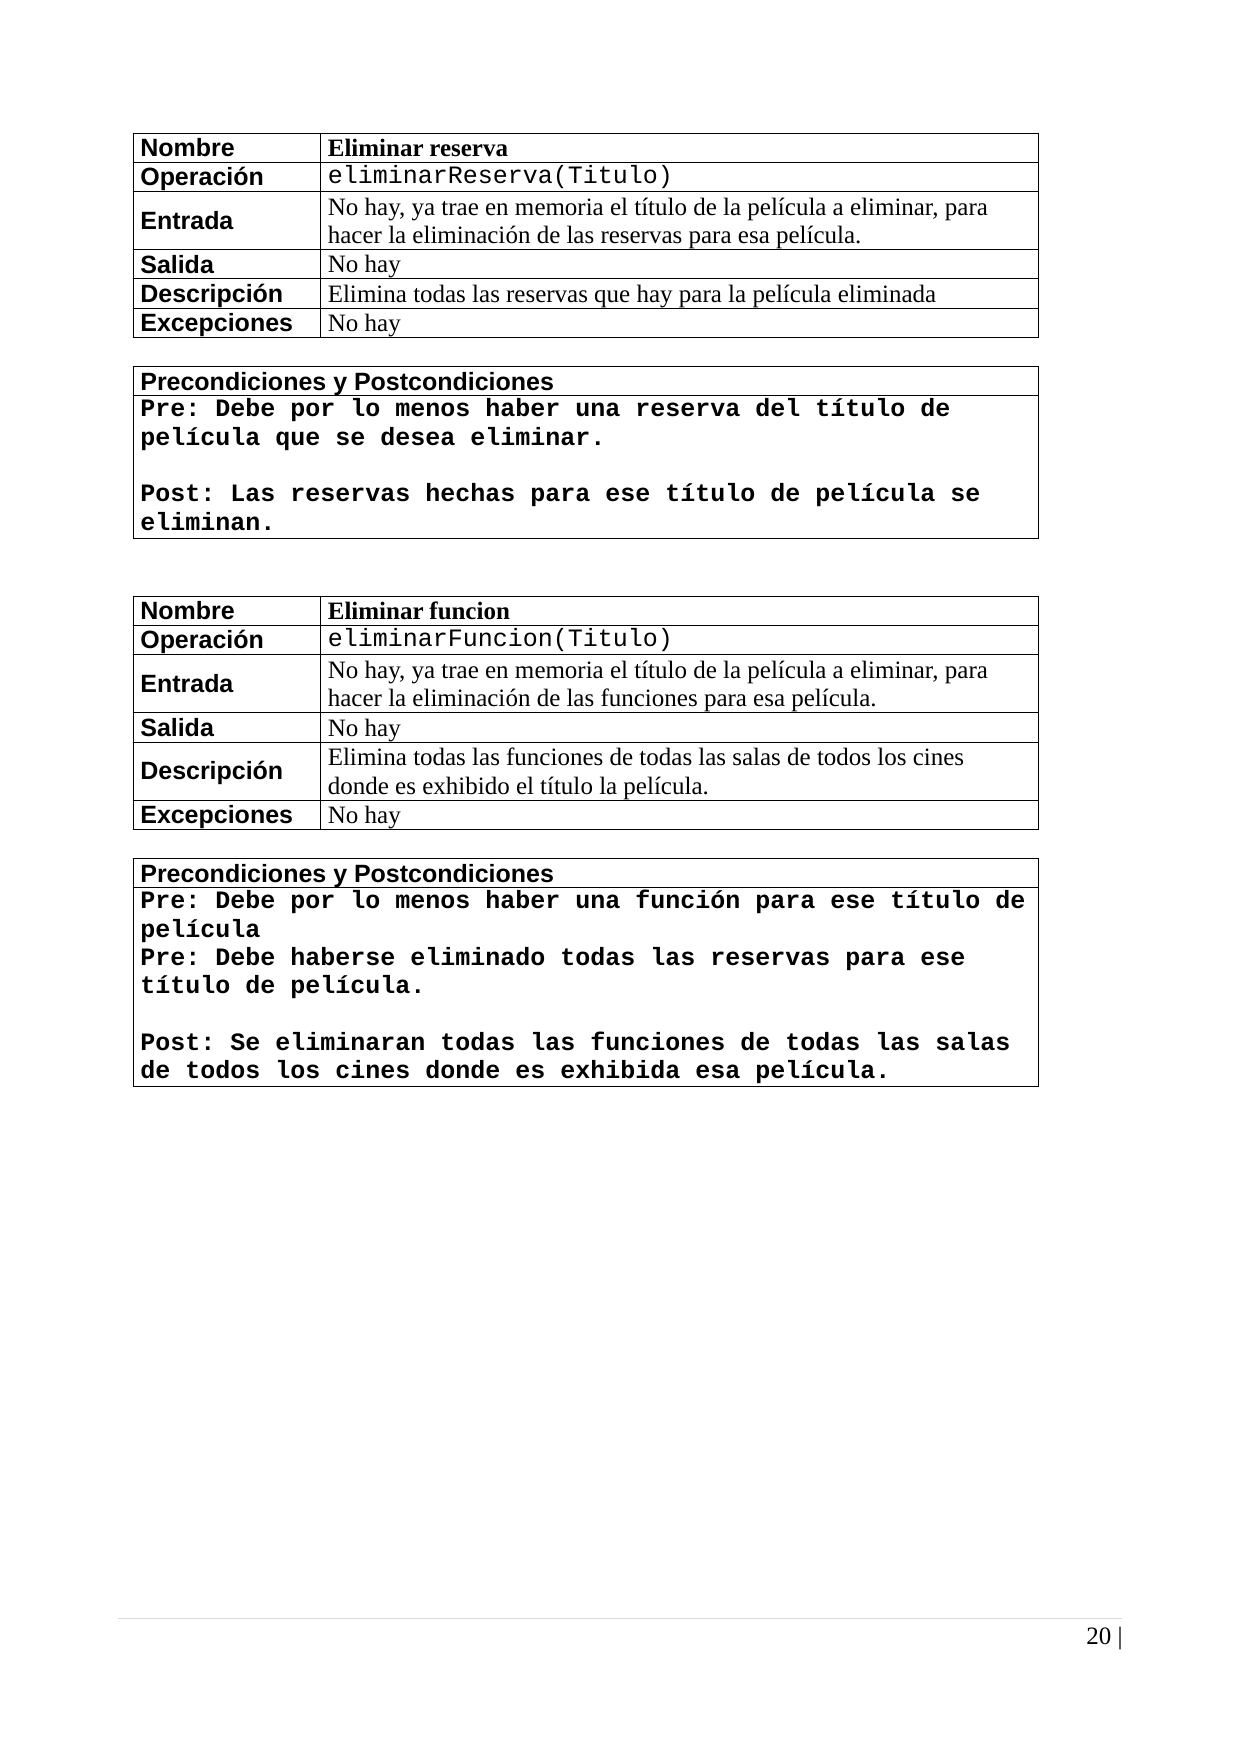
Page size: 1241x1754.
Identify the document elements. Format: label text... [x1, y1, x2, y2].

table_header Eliminar reserva [321, 134, 1038, 162]
table_header Eliminar funcion [321, 597, 1038, 625]
table_cell eliminarReserva(Titulo) [321, 163, 1038, 191]
table_cell No hay, ya trae en memoria el título de la película a eliminar, para hacer la eliminación de las reservas para esa película. [321, 192, 1038, 249]
table_cell Descripción [134, 743, 320, 799]
table_cell No hay [321, 713, 1038, 741]
table_cell No hay [321, 250, 1038, 278]
table_cell Operación [134, 626, 320, 654]
table_cell eliminarFuncion(Titulo) [321, 626, 1038, 654]
table_cell Salida [134, 713, 320, 741]
table_cell No hay [321, 309, 1038, 337]
table_cell Salida [134, 250, 320, 278]
table_cell No hay, ya trae en memoria el título de la película a eliminar, para hacer la eliminación de las funciones para esa película. [321, 655, 1038, 712]
table_cell Excepciones [134, 309, 320, 337]
table_cell Elimina todas las funciones de todas las salas de todos los cines donde es exhibido el título la película. [321, 743, 1038, 799]
table_header Nombre [134, 597, 320, 625]
table_header Precondiciones y Postcondiciones [134, 367, 1038, 395]
table_cell No hay [321, 801, 1038, 829]
table_cell Pre: Debe por lo menos haber una reserva del título de película que se desea eliminar. Post: Las reservas hechas para ese título de película se eliminan. [134, 396, 1038, 538]
table_cell Entrada [134, 655, 320, 712]
table_header Nombre [134, 134, 320, 162]
table_cell Descripción [134, 279, 320, 308]
table_cell Excepciones [134, 801, 320, 829]
table_cell Elimina todas las reservas que hay para la película eliminada [321, 279, 1038, 308]
table_cell Pre: Debe por lo menos haber una función para ese título de película Pre: Debe haberse eliminado todas las reservas para ese título de película. Post: Se eliminaran todas las funciones de todas las salas de todos los cines donde es exhibida esa película. [134, 888, 1038, 1086]
table_header Precondiciones y Postcondiciones [134, 859, 1038, 887]
table_cell Entrada [134, 192, 320, 249]
table_cell Operación [134, 163, 320, 191]
